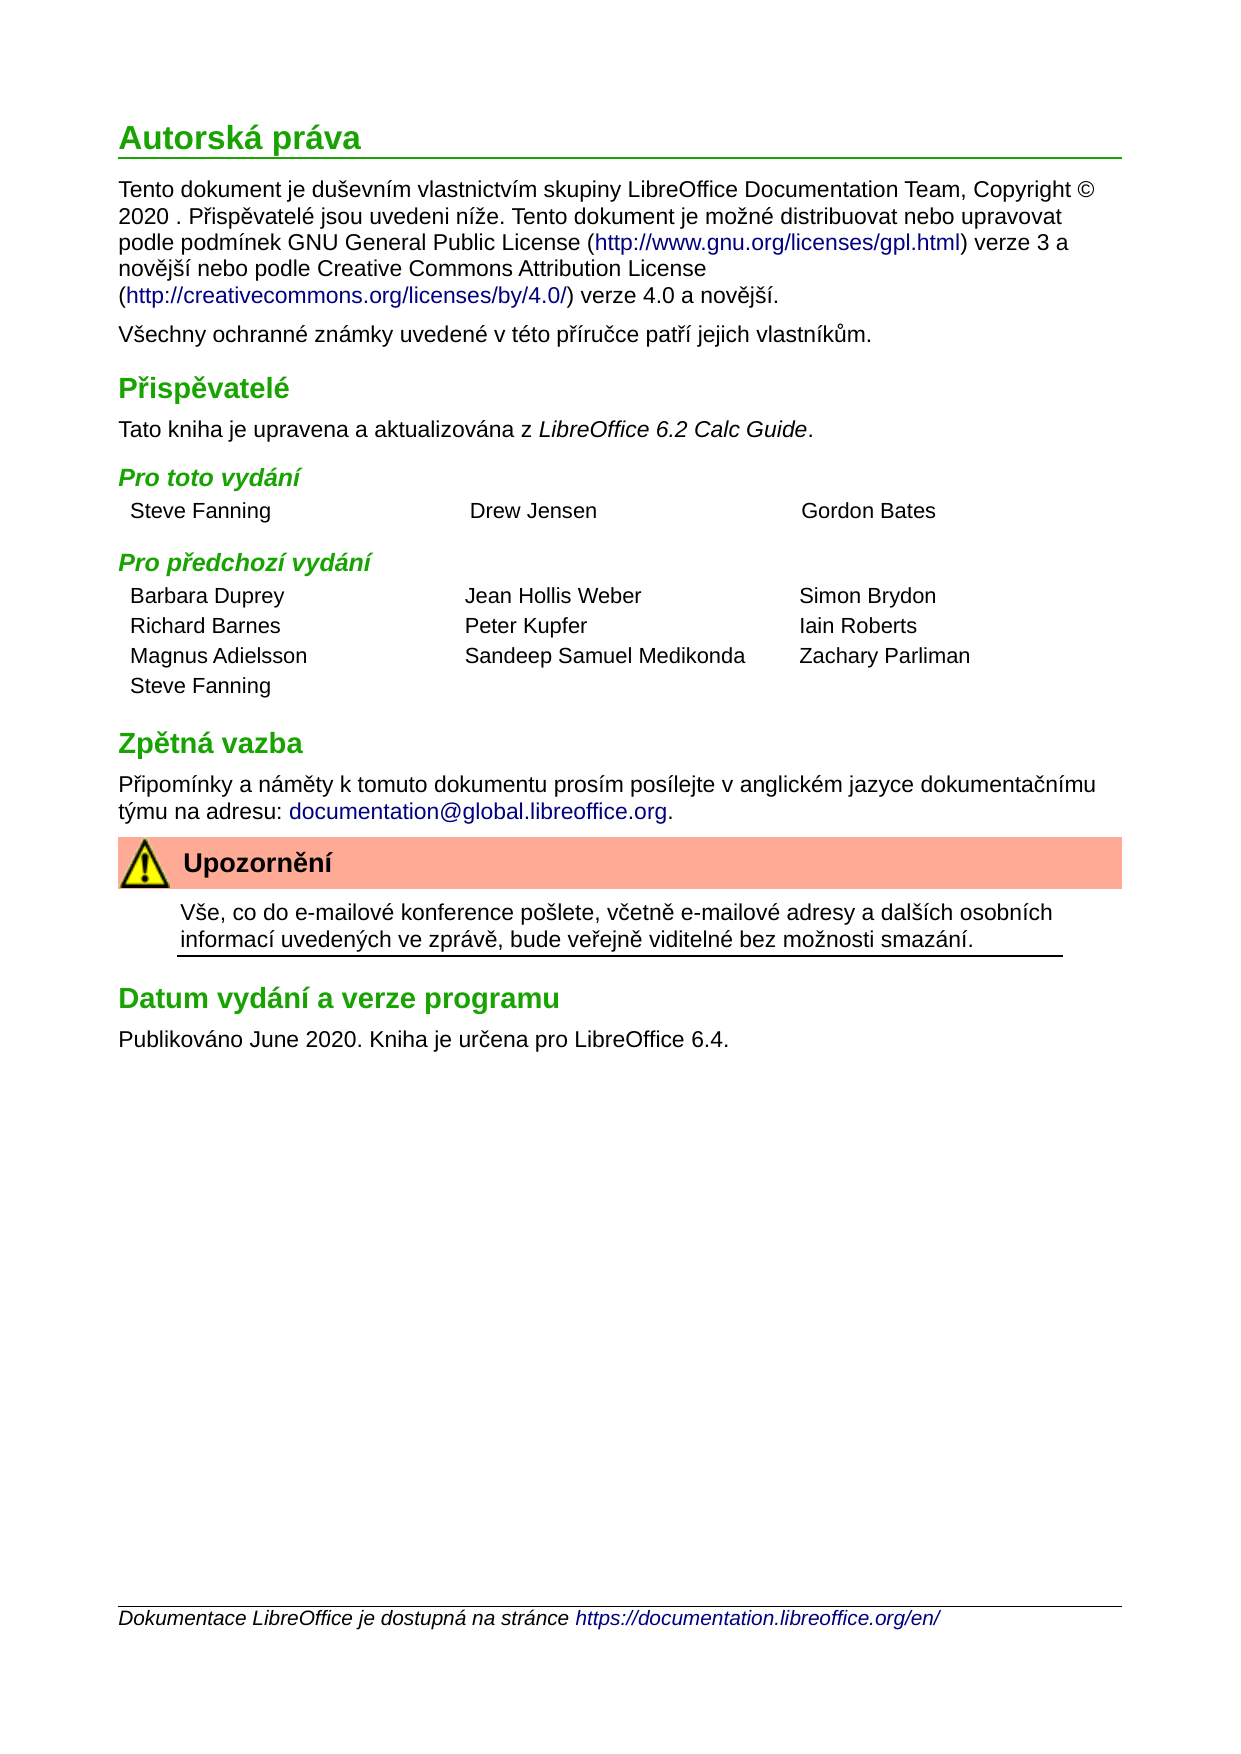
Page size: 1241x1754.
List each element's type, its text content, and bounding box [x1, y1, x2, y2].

table_header Steve Fanning [118, 498, 458, 527]
table_header Drew Jensen [458, 498, 789, 527]
text Tato kniha je upravena a aktualizována z LibreOffice 6.2 Calc Guide. [118, 416, 1122, 442]
table_cell Richard Barnes [118, 613, 453, 643]
table_cell Steve Fanning [118, 673, 453, 702]
table_cell Iain Roberts [788, 613, 1122, 643]
table_header Barbara Duprey [118, 583, 453, 613]
subtitle Zpětná vazba [118, 726, 1122, 759]
subtitle Pro předchozí vydání [118, 548, 1122, 577]
subtitle Datum vydání a verze programu [118, 981, 1122, 1014]
text Všechny ochranné známky uvedené v této příručce patří jejich vlastníkům. [118, 321, 1122, 347]
table_cell Sandeep Samuel Medikonda [453, 643, 787, 672]
text Připomínky a náměty k tomuto dokumentu prosím posílejte v anglickém jazyce dokumentačnímu týmu na adresu: documentation@global.libreoffice.org. [118, 771, 1122, 824]
table_cell Magnus Adielsson [118, 643, 453, 672]
subtitle Autorská práva [118, 118, 1122, 157]
text Vše, co do e-mailové konference pošlete, včetně e-mailové adresy a dalších osobních informací uvedených ve zprávě, bude veřejně viditelné bez možnosti smazání. [177, 896, 1063, 955]
subtitle Upozornění [118, 844, 1122, 884]
subtitle Pro toto vydání [118, 463, 1122, 492]
subtitle Přispěvatelé [118, 371, 1122, 404]
text Publikováno červen 2020. Kniha je určena pro LibreOffice 6.4. [118, 1026, 1122, 1052]
table_header Gordon Bates [789, 498, 1122, 527]
table_cell [453, 673, 787, 702]
table_cell [788, 673, 1122, 702]
table_cell Peter Kupfer [453, 613, 787, 643]
table_cell Zachary Parliman [788, 643, 1122, 672]
table_header Simon Brydon [788, 583, 1122, 613]
table_header Jean Hollis Weber [453, 583, 787, 613]
picture [119, 837, 170, 888]
text Tento dokument je duševním vlastnictvím skupiny LibreOffice Documentation Team, Copyright © 2020 . Přispěvatelé jsou uvedeni níže. Tento dokument je možné distribuovat nebo upravovat podle podmínek GNU General Public License (http://www.gnu.org/licenses/gpl.html) verze 3 a novější nebo podle Creative Commons Attribution License (http://creativecommons.org/licenses/by/4.0/) verze 4.0 a novější. [118, 176, 1122, 308]
